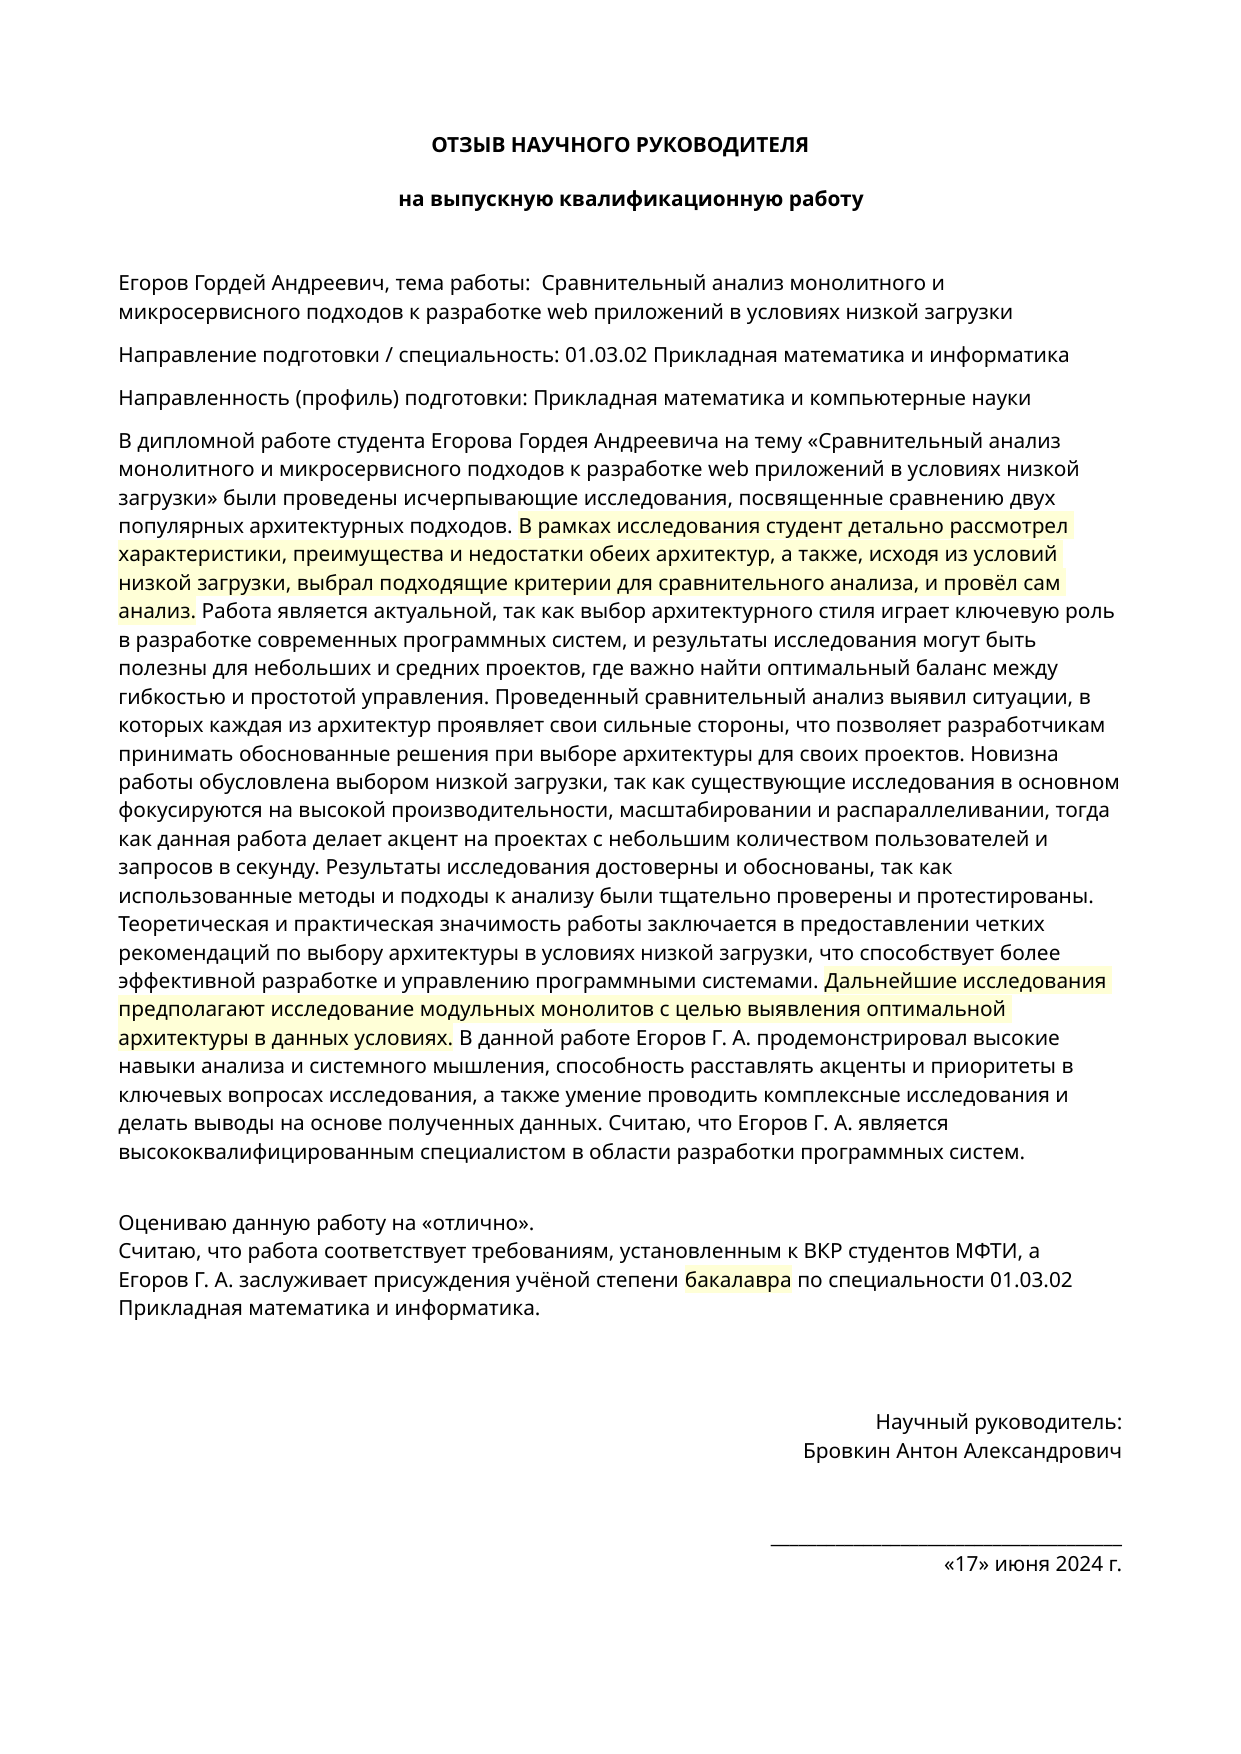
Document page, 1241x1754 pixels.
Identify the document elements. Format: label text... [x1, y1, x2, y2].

text Научный руководитель: [118, 1407, 1122, 1436]
subtitle ОТЗЫВ НАУЧНОГО РУКОВОДИТЕЛЯ [118, 131, 1122, 159]
text Егоров Гордей Андреевич, тема работы: Сравнительный анализ монолитного и микросервисного подходов к разработке web приложений в условиях низкой загрузки [118, 268, 1122, 325]
text В дипломной работе студента Егорова Гордея Андреевича на тему «Сравнительный анализ монолитного и микросервисного подходов к разработке web приложений в условиях низкой загрузки» были проведены исчерпывающие исследования, посвященные сравнению двух популярных архитектурных подходов. В рамках исследования студент детально рассмотрел характеристики, преимущества и недостатки обеих архитектур, а также, исходя из условий низкой загрузки, выбрал подходящие критерии для сравнительного анализа, и провёл сам анализ. Работа является актуальной, так как выбор архитектурного стиля играет ключевую роль в разработке современных программных систем, и результаты исследования могут быть полезны для небольших и средних проектов, где важно найти оптимальный баланс между гибкостью и простотой управления. Проведенный сравнительный анализ выявил ситуации, в которых каждая из архитектур проявляет свои сильные стороны, что позволяет разработчикам принимать обоснованные решения при выборе архитектуры для своих проектов. Новизна работы обусловлена выбором низкой загрузки, так как существующие исследования в основном фокусируются на высокой производительности, масштабировании и распараллеливании, тогда как данная работа делает акцент на проектах с небольшим количеством пользователей и запросов в секунду. Результаты исследования достоверны и обоснованы, так как использованные методы и подходы к анализу были тщательно проверены и протестированы. Теоретическая и практическая значимость работы заключается в предоставлении четких рекомендаций по выбору архитектуры в условиях низкой загрузки, что способствует более эффективной разработке и управлению программными системами. Дальнейшие исследования предполагают исследование модульных монолитов с целью выявления оптимальной архитектуры в данных условиях. В данной работе Егоров Г. А. продемонстрировал высокие навыки анализа и системного мышления, способность расставлять акценты и приоритеты в ключевых вопросах исследования, а также умение проводить комплексные исследования и делать выводы на основе полученных данных. Считаю, что Егоров Г. А. является высококвалифицированным специалистом в области разработки программных систем. [118, 426, 1122, 1165]
subtitle на выпускную квалификационную работу [118, 184, 1122, 212]
text Направленность (профиль) подготовки: Прикладная математика и компьютерные науки [118, 383, 1122, 411]
text Егоров Г. А. заслуживает присуждения учёной степени бакалавра по специальности 01.03.02 Прикладная математика и информатика. [118, 1265, 1122, 1322]
text Считаю, что работа соответствует требованиям, установленным к ВКР студентов МФТИ, а [118, 1237, 1122, 1265]
text Направление подготовки / специальность: 01.03.02 Прикладная математика и информатика [118, 340, 1122, 368]
text «17» июня 2024 г. [118, 1549, 1122, 1578]
text Бровкин Антон Александрович [118, 1436, 1122, 1464]
text ______________________________________ [118, 1521, 1122, 1549]
text Оцениваю данную работу на «отлично». [118, 1208, 1122, 1237]
